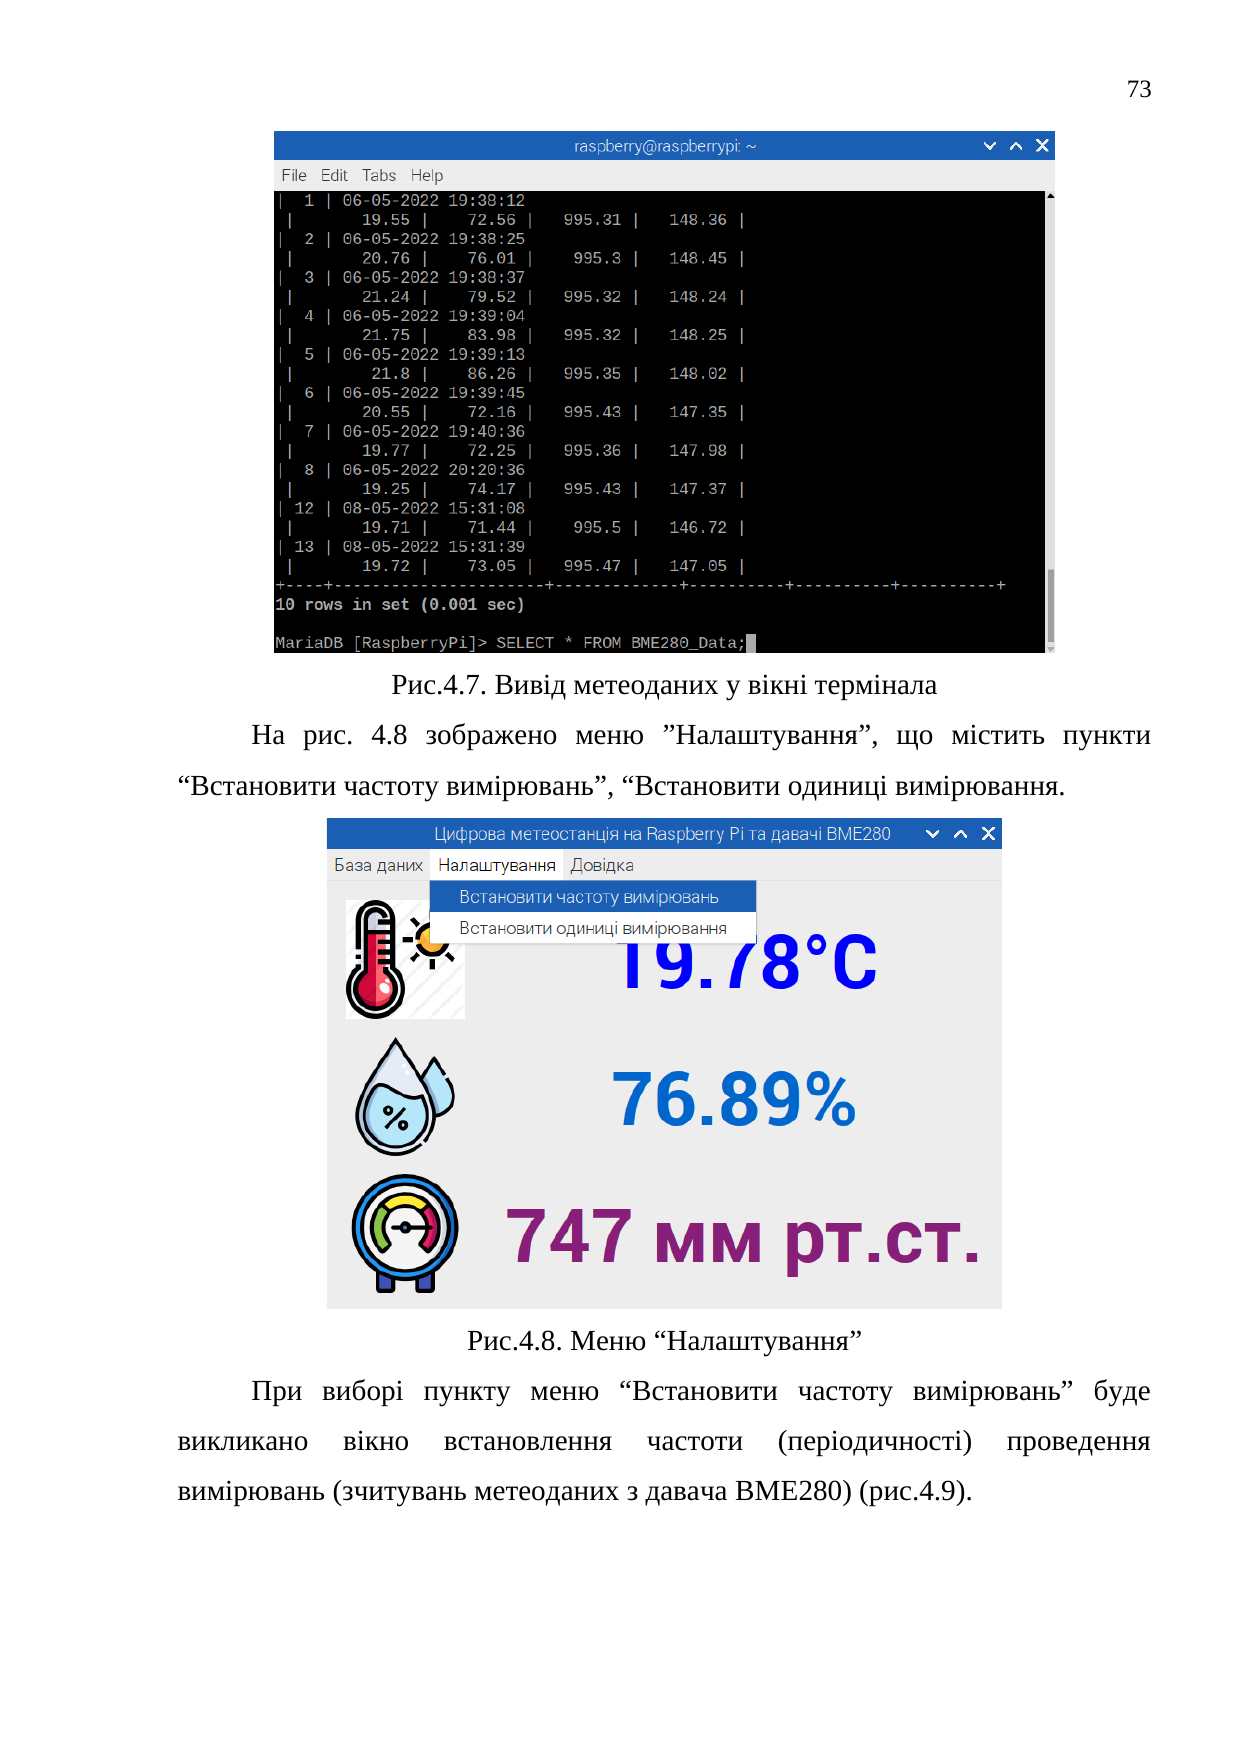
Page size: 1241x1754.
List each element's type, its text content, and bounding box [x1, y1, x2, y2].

text Рис.4.7. Вивід метеоданих у вікні термінала [177, 667, 1152, 701]
picture [274, 131, 1055, 653]
picture [326, 818, 1002, 1309]
text На рис. 4.8 зображено меню ”Налаштування”, що містить пункти “Встановити частоту вимірювань”, “Встановити одиниці вимірювання. [177, 717, 1152, 801]
text Рис.4.8. Меню “Налаштування” [177, 1323, 1152, 1356]
text При виборі пункту меню “Встановити частоту вимірювань” буде викликано вікно встановлення частоти (періодичності) проведення вимірювань (зчитувань метеоданих з давача BME280) (рис.4.9). [177, 1373, 1152, 1507]
